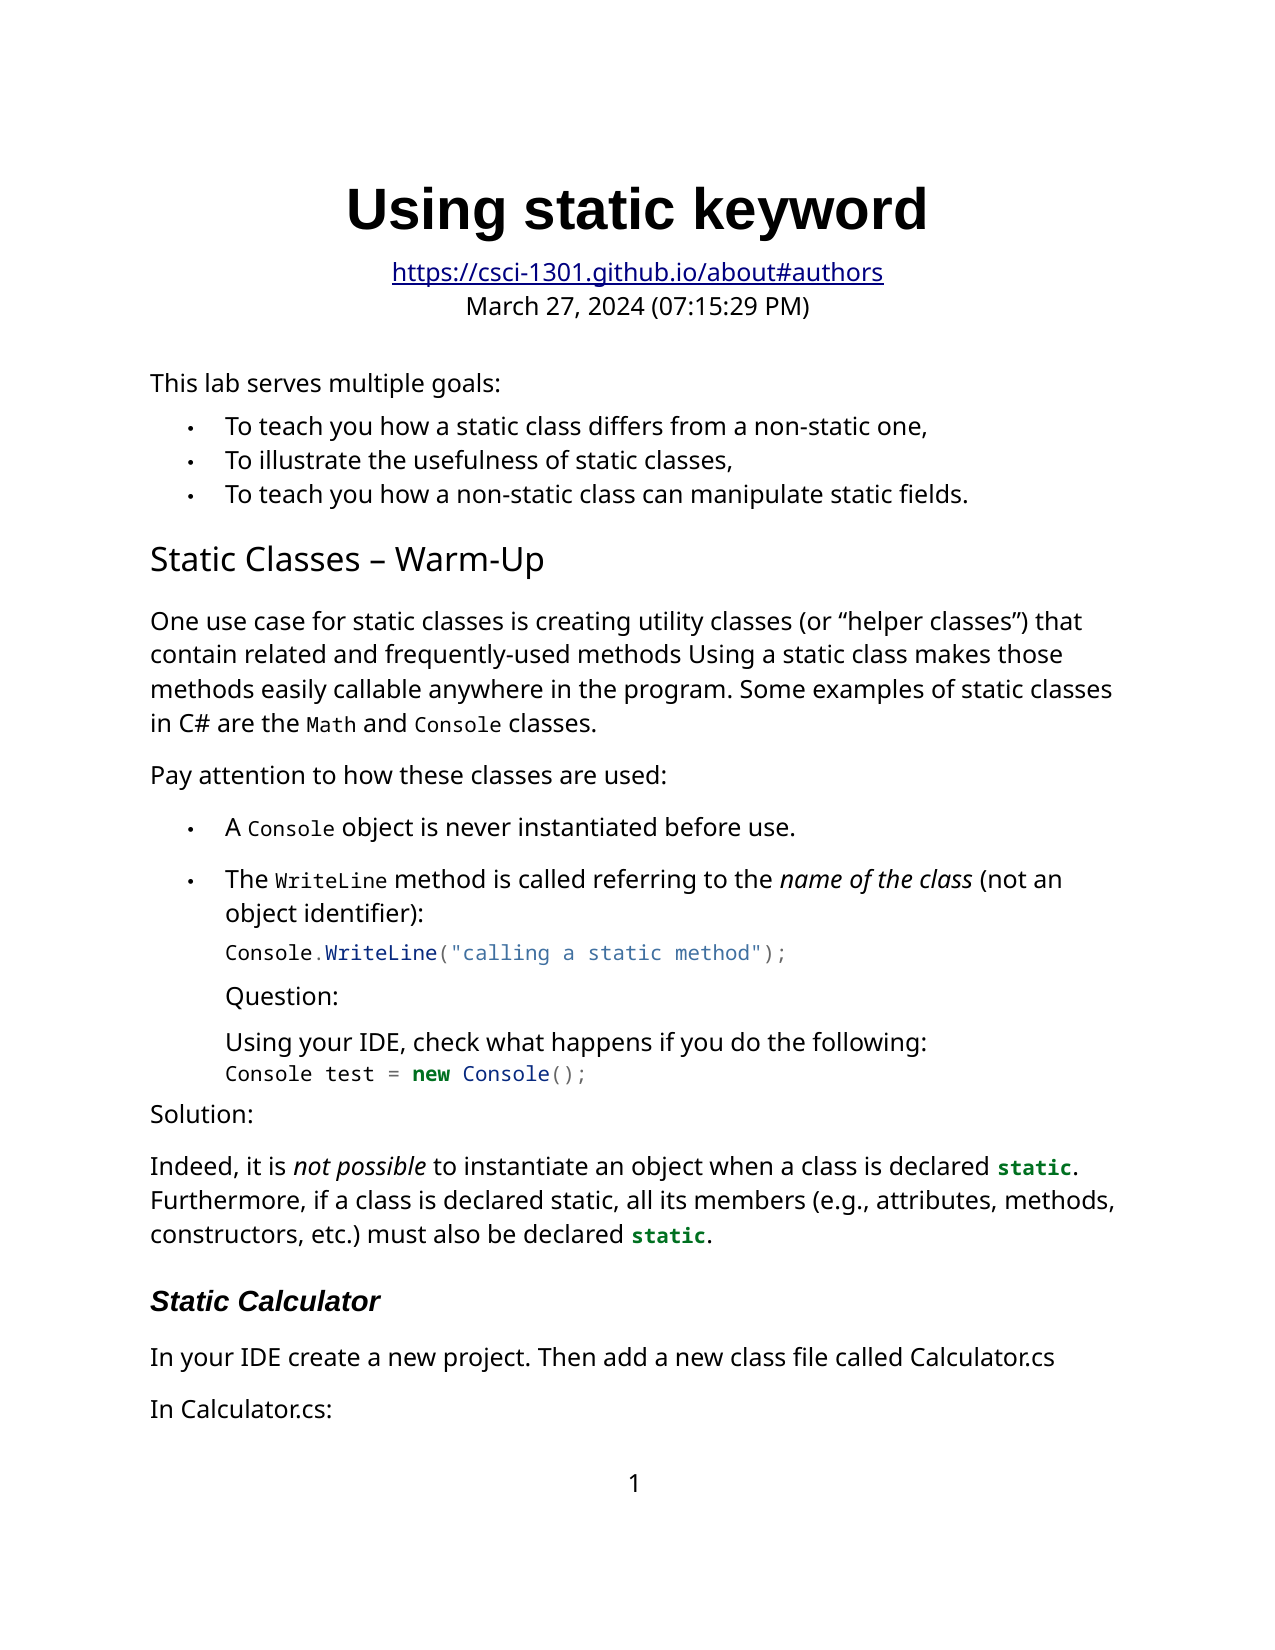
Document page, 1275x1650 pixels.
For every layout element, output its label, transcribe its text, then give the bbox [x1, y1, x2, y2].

text In your IDE create a new project. Then add a new class file called Calculator.cs [150, 1339, 1125, 1373]
text March 27, 2024 (07:15:29 PM) [150, 289, 1125, 323]
list Question: [187, 979, 1125, 1013]
list To illustrate the usefulness of static classes, [187, 443, 1125, 477]
list A Console object is never instantiated before use. [187, 809, 1125, 843]
text Indeed, it is not possible to instantiate an object when a class is declared static. Furthermore, if a class is declared static, all its members (e.g., attributes, methods, constructors, etc.) must also be declared static. [150, 1148, 1125, 1250]
subtitle Static Calculator [150, 1284, 1125, 1318]
subtitle Static Classes – Warm-Up [150, 536, 1125, 582]
list Console.WriteLine("calling a static method"); [187, 938, 1125, 967]
text One use case for static classes is creating utility classes (or “helper classes”) that contain related and frequently-used methods Using a static class makes those methods easily callable anywhere in the program. Some examples of static classes in C# are the Math and Console classes. [150, 603, 1125, 739]
list The WriteLine method is called referring to the name of the class (not an object identifier): [187, 861, 1125, 929]
text In Calculator.cs: [150, 1391, 1125, 1425]
title Using static keyword [150, 175, 1125, 242]
text https://csci-1301.github.io/about#authors [150, 254, 1125, 289]
list To teach you how a static class differs from a non-static one, [187, 409, 1125, 443]
text Pay attention to how these classes are used: [150, 757, 1125, 791]
text Solution: [150, 1096, 1125, 1130]
text This lab serves multiple goals: [150, 366, 1125, 400]
list To teach you how a non-static class can manipulate static fields. [187, 477, 1125, 511]
list Console test = new Console(); [187, 1059, 1125, 1087]
list Using your IDE, check what happens if you do the following: [187, 1025, 1125, 1059]
